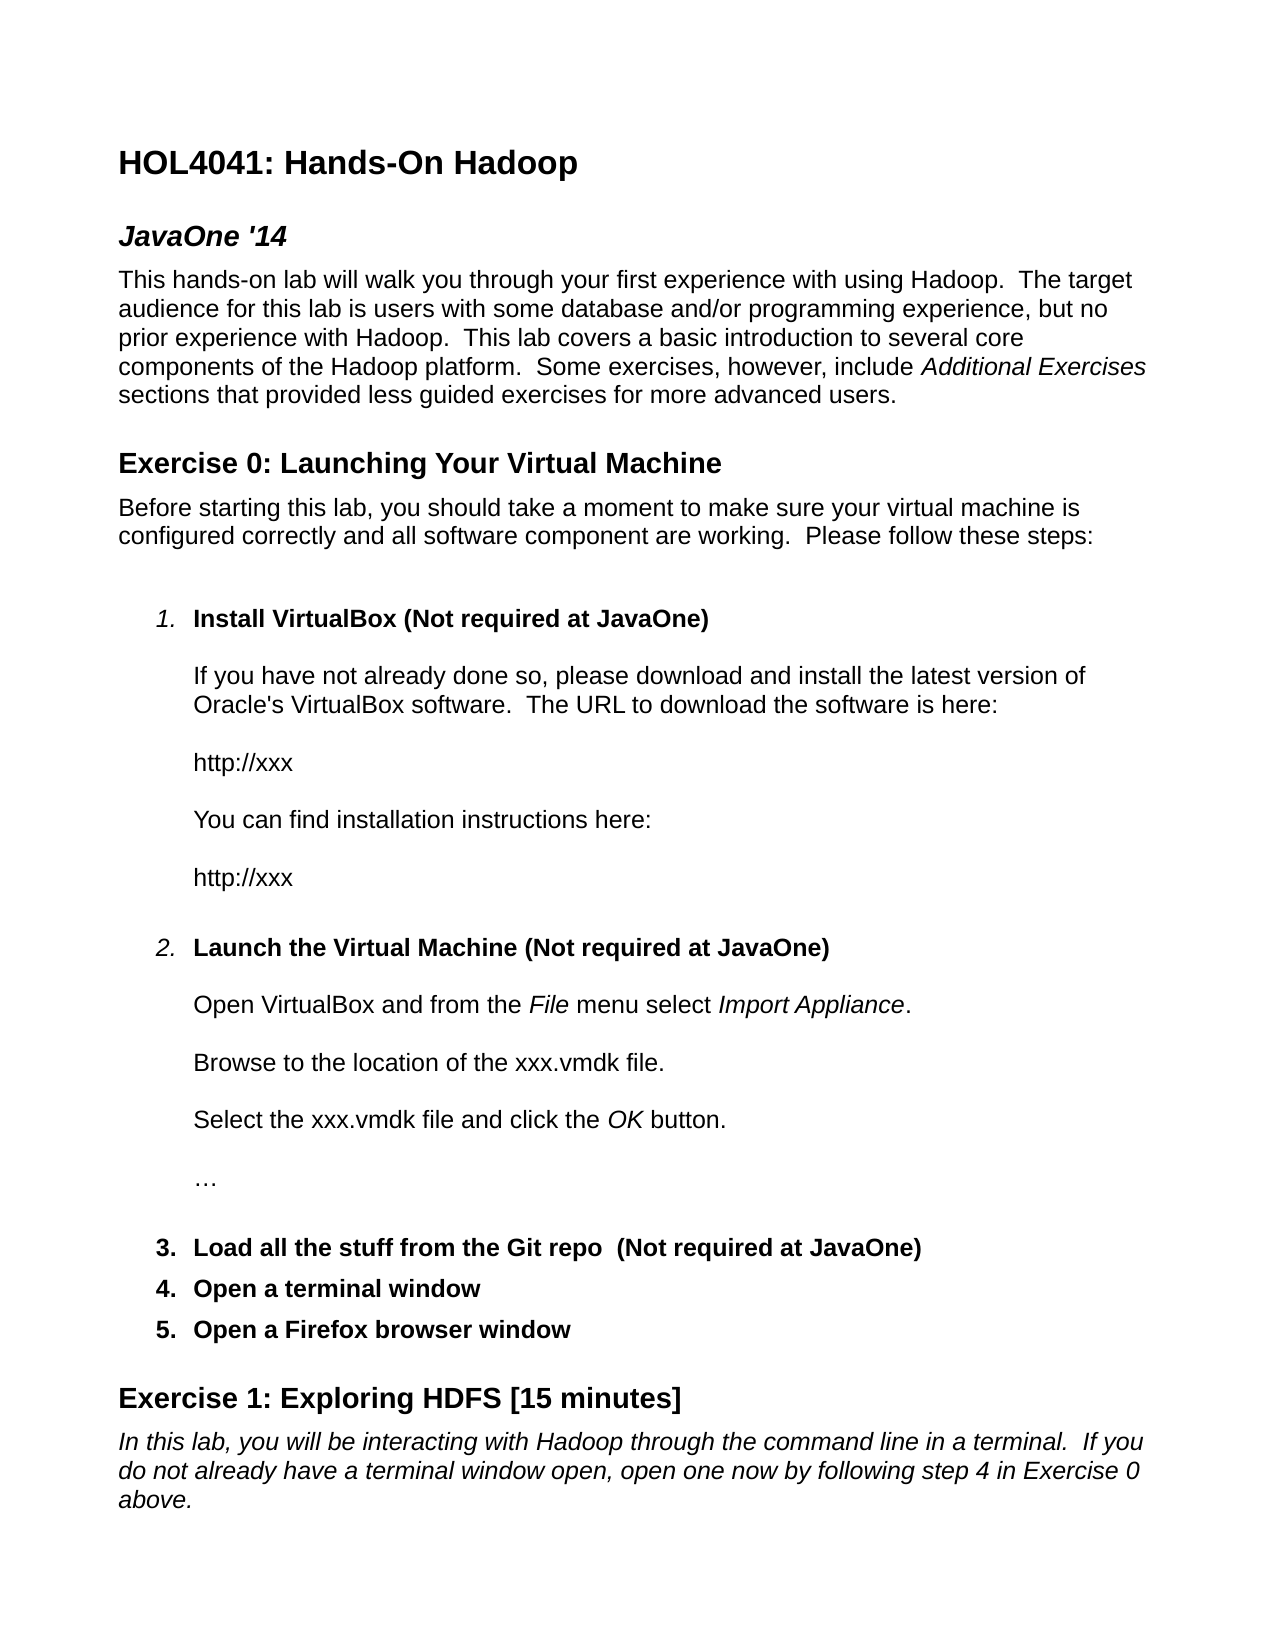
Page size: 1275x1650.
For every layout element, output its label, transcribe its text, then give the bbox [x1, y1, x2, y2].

subtitle HOL4041: Hands-On Hadoop [118, 143, 1157, 182]
text In this lab, you will be interacting with Hadoop through the command line in a terminal. If you do not already have a terminal window open, open one now by following step 4 in Exercise 0 above. [118, 1427, 1157, 1514]
list Load all the stuff from the Git repo (Not required at JavaOne) [156, 1233, 1157, 1261]
text This hands-on lab will walk you through your first experience with using Hadoop. The target audience for this lab is users with some database and/or programming experience, but no prior experience with Hadoop. This lab covers a basic introduction to several core components of the Hadoop platform. Some exercises, however, include Additional Exercises sections that provided less guided exercises for more advanced users. [118, 265, 1157, 409]
subtitle Exercise 1: Exploring HDFS [15 minutes] [118, 1381, 1157, 1415]
subtitle JavaOne '14 [118, 219, 1157, 253]
text Before starting this lab, you should take a moment to make sure your virtual machine is configured correctly and all software component are working. Please follow these steps: [118, 493, 1157, 550]
list Open a terminal window [156, 1274, 1157, 1303]
list Install VirtualBox (Not required at JavaOne) If you have not already done so, please download and install the latest version of Oracle's VirtualBox software. The URL to download the software is here: http://xxx You can find installation instructions here: http://xxx [156, 604, 1157, 920]
list Open a Firefox browser window [156, 1315, 1157, 1344]
list Launch the Virtual Machine (Not required at JavaOne) Open VirtualBox and from the File menu select Import Appliance. Browse to the location of the xxx.vmdk file. Select the xxx.vmdk file and click the OK button. … [156, 933, 1157, 1220]
subtitle Exercise 0: Launching Your Virtual Machine [118, 447, 1157, 480]
